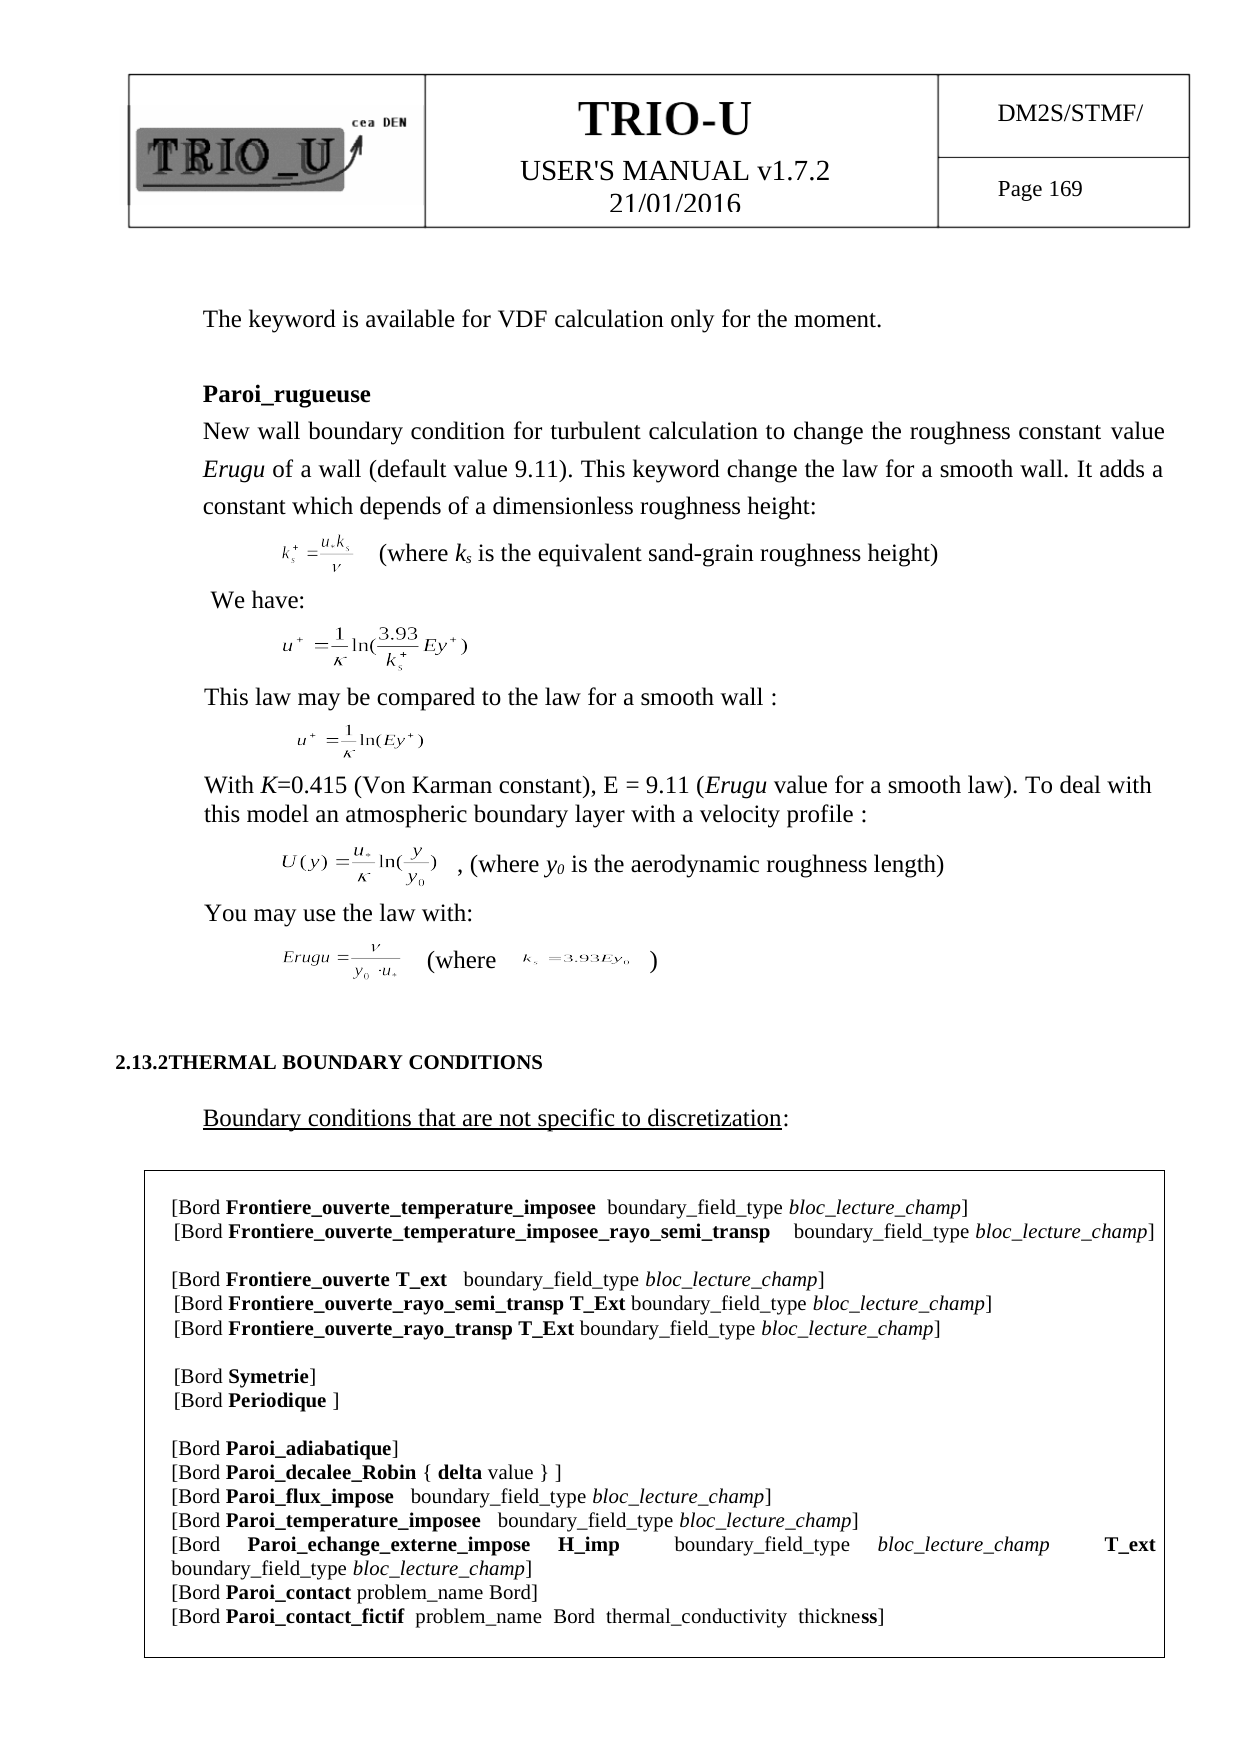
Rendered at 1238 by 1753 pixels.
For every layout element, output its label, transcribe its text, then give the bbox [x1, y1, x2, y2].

text New wall boundary condition for turbulent calculation to change the roughness constant value Erugu of a wall (default value 9.11). This keyword change the law for a smooth wall. It adds a constant which depends of a dimensionless roughness height: [203, 408, 1165, 520]
subtitle THERMAL BOUNDARY CONDITIONS [115, 1050, 1164, 1074]
text Paroi_rugueuse [203, 370, 1165, 408]
text With K=0.415 (Von Karman constant), E = 9.11 (Erugu value for a smooth law). To deal with this model an atmospheric boundary layer with a velocity profile : [204, 770, 1164, 828]
text We have: [204, 585, 1164, 614]
text (where ) [204, 927, 1164, 992]
text , (where y0 is the aerodynamic roughness length) [204, 828, 1164, 898]
text This law may be compared to the law for a smooth wall : [204, 682, 1164, 711]
text (where ks is the equivalent sand-grain roughness height) [204, 520, 1164, 585]
table_header [Bord Frontiere_ouverte_temperature_imposee boundary_field_type bloc_lecture_champ] [Bord Frontiere_ouverte_temperature_imposee_rayo_semi_transp boundary_field_type bloc_lecture_champ] [Bord Frontiere_ouverte T_ext boundary_field_type bloc_lecture_champ] [Bord Frontiere_ouverte_rayo_semi_transp T_Ext boundary_field_type bloc_lecture_champ] [Bord Frontiere_ouverte_rayo_transp T_Ext boundary_field_type bloc_lecture_champ] [Bord Symetrie] [Bord Periodique ] [Bord Paroi_adiabatique] [Bord Paroi_decalee_Robin { delta value } ] [Bord Paroi_flux_impose boundary_field_type bloc_lecture_champ] [Bord Paroi_temperature_imposee boundary_field_type bloc_lecture_champ] [Bord Paroi_echange_externe_impose H_imp boundary_field_type bloc_lecture_champ T_ext boundary_field_type bloc_lecture_champ] [Bord Paroi_contact problem_name Bord] [Bord Paroi_contact_fictif problem_name Bord thermal_conductivity thickness] [145, 1171, 1164, 1657]
text Boundary conditions that are not specific to discretization: [203, 1095, 1165, 1132]
text You may use the law with: [204, 898, 1164, 927]
text The keyword is available for VDF calculation only for the moment. [203, 295, 1165, 333]
